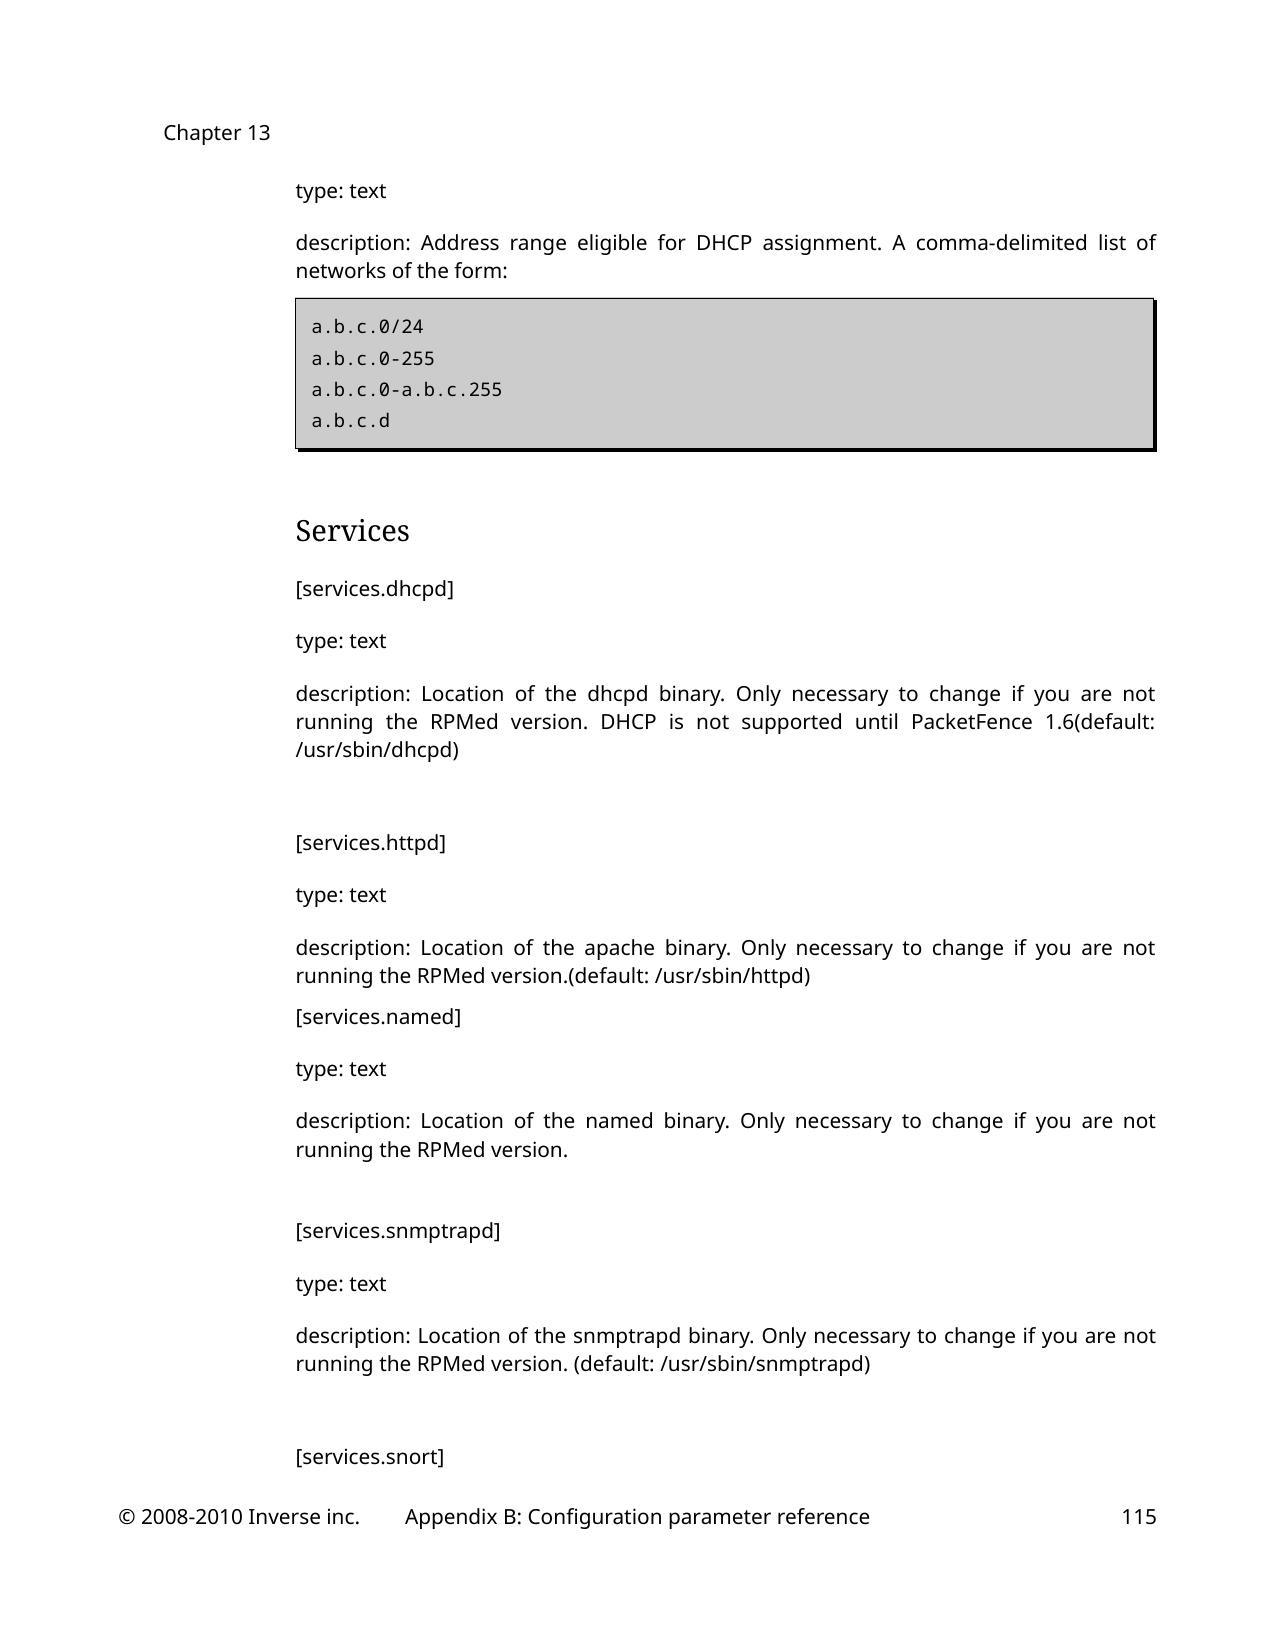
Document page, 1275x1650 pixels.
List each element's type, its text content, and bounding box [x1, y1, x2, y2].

text description: Location of the apache binary. Only necessary to change if you are not running the RPMed version.(default: /usr/sbin/httpd) [295, 933, 1157, 989]
text [services.snort] [295, 1442, 1157, 1471]
text description: Location of the snmptrapd binary. Only necessary to change if you are not running the RPMed version. (default: /usr/sbin/snmptrapd) [295, 1321, 1157, 1378]
text a.b.c.0/24 [296, 299, 1153, 329]
text [services.named] [295, 1002, 1157, 1031]
text type: text [295, 1054, 1157, 1083]
text description: Address range eligible for DHCP assignment. A comma-delimited list of networks of the form: [295, 228, 1157, 285]
text a.b.c.0-255 [296, 329, 1153, 360]
text description: Location of the named binary. Only necessary to change if you are not running the RPMed version. [295, 1106, 1157, 1163]
text type: text [295, 881, 1157, 909]
text type: text [295, 1269, 1157, 1297]
text a.b.c.d [296, 392, 1153, 448]
text a.b.c.0-a.b.c.255 [296, 360, 1153, 392]
text [services.dhcpd] [295, 574, 1157, 603]
text description: Location of the dhcpd binary. Only necessary to change if you are not running the RPMed version. DHCP is not supported until PacketFence 1.6(default: /usr/sbin/dhcpd) [295, 679, 1157, 764]
text [services.httpd] [295, 828, 1157, 857]
text type: text [295, 176, 1157, 204]
subtitle Services [295, 510, 1157, 550]
text [services.snmptrapd] [295, 1217, 1157, 1245]
text type: text [295, 627, 1157, 655]
